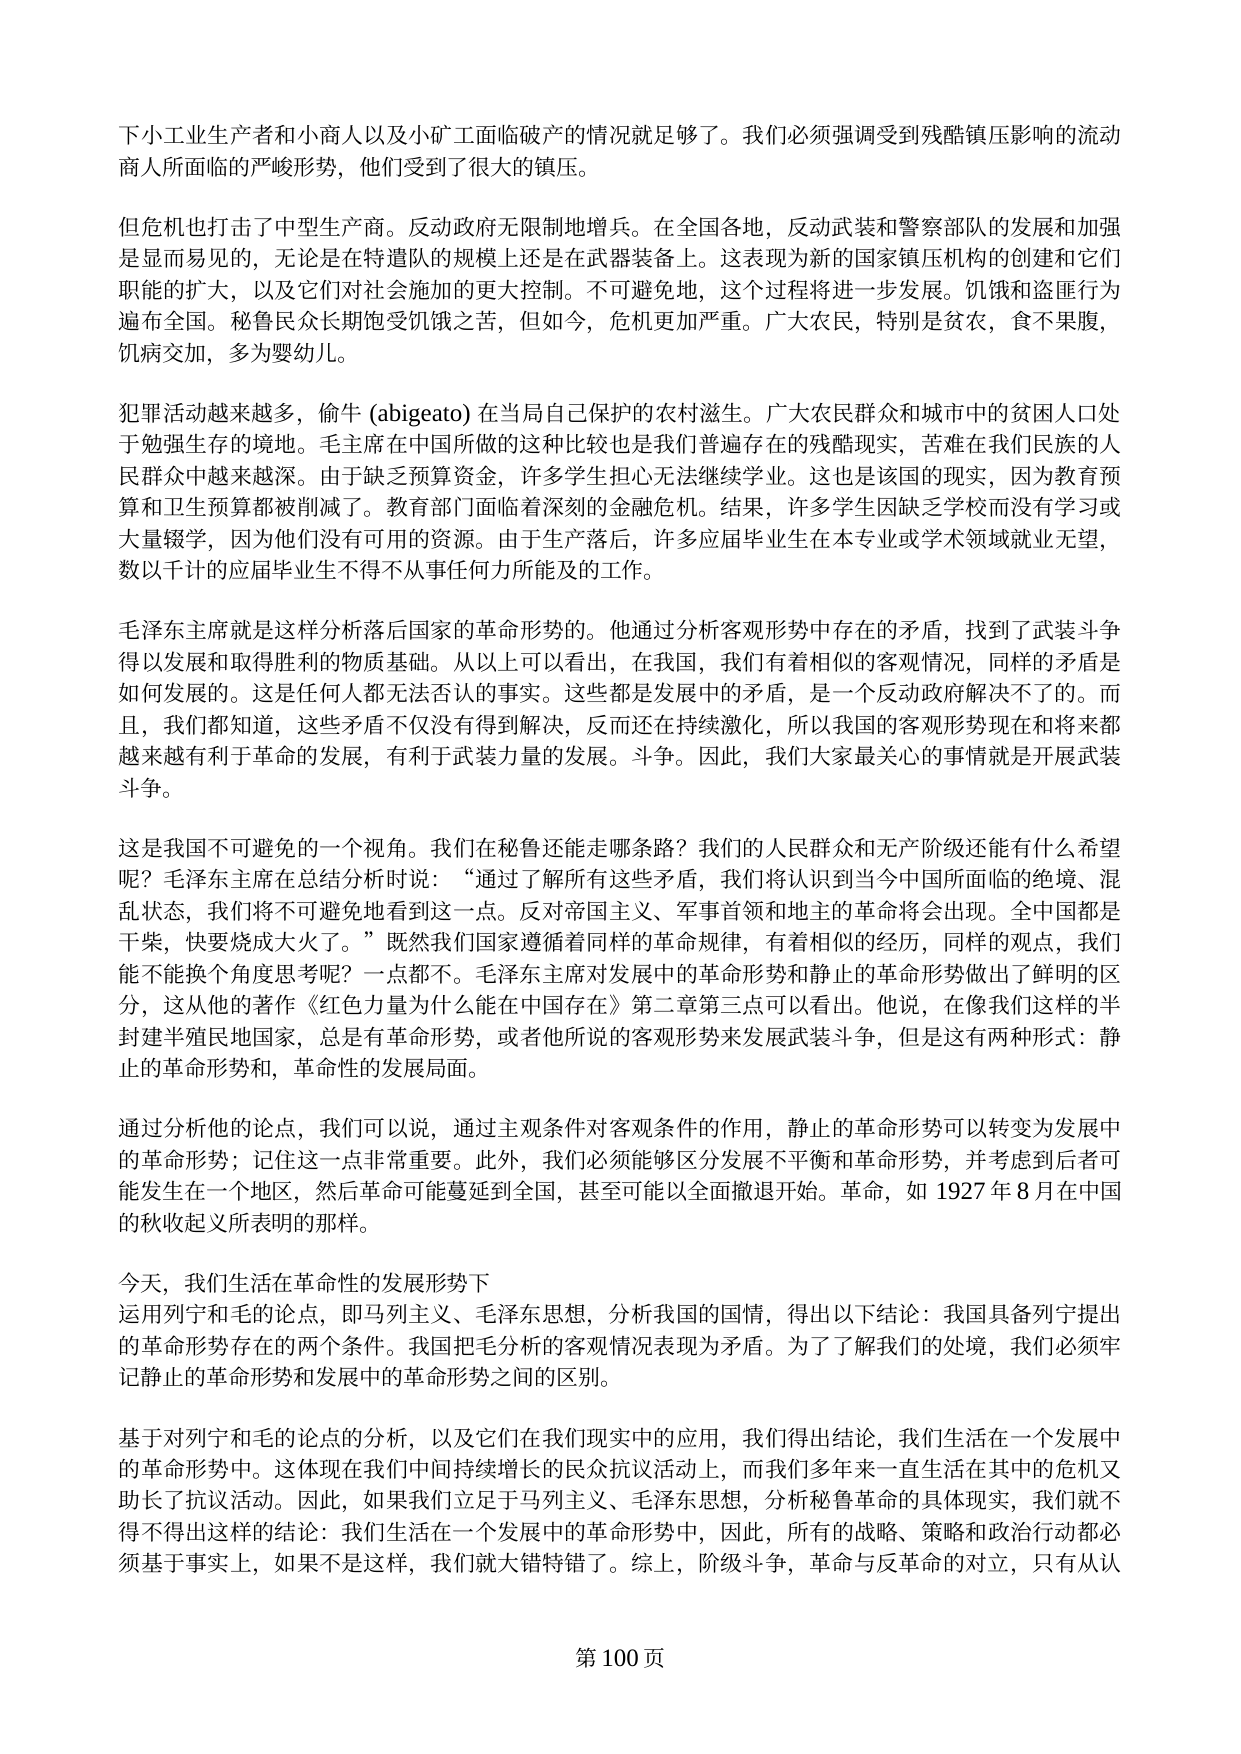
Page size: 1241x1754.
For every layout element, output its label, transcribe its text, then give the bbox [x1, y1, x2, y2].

text 这是我国不可避免的一个视角。我们在秘鲁还能走哪条路？我们的人民群众和无产阶级还能有什么希望呢？毛泽东主席在总结分析时说：“通过了解所有这些矛盾，我们将认识到当今中国所面临的绝境、混乱状态，我们将不可避免地看到这一点。反对帝国主义、军事首领和地主的革命将会出现。全中国都是干柴，快要烧成大火了。”既然我们国家遵循着同样的革命规律，有着相似的经历，同样的观点，我们能不能换个角度思考呢？一点都不。毛泽东主席对发展中的革命形势和静止的革命形势做出了鲜明的区分，这从他的著作《红色力量为什么能在中国存在》第二章第三点可以看出。他说，在像我们这样的半封建半殖民地国家，总是有革命形势，或者他所说的客观形势来发展武装斗争，但是这有两种形式：静止的革命形势和，革命性的发展局面。 [118, 831, 1122, 1083]
text 通过分析他的论点，我们可以说，通过主观条件对客观条件的作用，静止的革命形势可以转变为发展中的革命形势；记住这一点非常重要。此外，我们必须能够区分发展不平衡和革命形势，并考虑到后者可能发生在一个地区，然后革命可能蔓延到全国，甚至可能以全面撤退开始。革命，如1927年8月在中国的秋收起义所表明的那样。 [118, 1112, 1122, 1237]
text 今天，我们生活在革命性的发展形势下 [118, 1266, 1122, 1298]
text 毛泽东主席就是这样分析落后国家的革命形势的。他通过分析客观形势中存在的矛盾，找到了武装斗争得以发展和取得胜利的物质基础。从以上可以看出，在我国，我们有着相似的客观情况，同样的矛盾是如何发展的。这是任何人都无法否认的事实。这些都是发展中的矛盾，是一个反动政府解决不了的。而且，我们都知道，这些矛盾不仅没有得到解决，反而还在持续激化，所以我国的客观形势现在和将来都越来越有利于革命的发展，有利于武装力量的发展。斗争。因此，我们大家最关心的事情就是开展武装斗争。 [118, 614, 1122, 802]
text 运用列宁和毛的论点，即马列主义、毛泽东思想，分析我国的国情，得出以下结论：我国具备列宁提出的革命形势存在的两个条件。我国把毛分析的客观情况表现为矛盾。为了了解我们的处境，我们必须牢记静止的革命形势和发展中的革命形势之间的区别。 [118, 1298, 1122, 1392]
text 但危机也打击了中型生产商。反动政府无限制地增兵。在全国各地，反动武装和警察部队的发展和加强是显而易见的，无论是在特遣队的规模上还是在武器装备上。这表现为新的国家镇压机构的创建和它们职能的扩大，以及它们对社会施加的更大控制。不可避免地，这个过程将进一步发展。饥饿和盗匪行为遍布全国。秘鲁民众长期饱受饥饿之苦，但如今，危机更加严重。广大农民，特别是贫农，食不果腹，饥病交加，多为婴幼儿。 [118, 210, 1122, 367]
text 犯罪活动越来越多，偷牛 (abigeato) 在当局自己保护的农村滋生。广大农民群众和城市中的贫困人口处于勉强生存的境地。毛主席在中国所做的这种比较也是我们普遍存在的残酷现实，苦难在我们民族的人民群众中越来越深。由于缺乏预算资金，许多学生担心无法继续学业。这也是该国的现实，因为教育预算和卫生预算都被削减了。教育部门面临着深刻的金融危机。结果，许多学生因缺乏学校而没有学习或大量辍学，因为他们没有可用的资源。由于生产落后，许多应届毕业生在本专业或学术领域就业无望，数以千计的应届毕业生不得不从事任何力所能及的工作。 [118, 396, 1122, 585]
text 基于对列宁和毛的论点的分析，以及它们在我们现实中的应用，我们得出结论，我们生活在一个发展中的革命形势中。这体现在我们中间持续增长的民众抗议活动上，而我们多年来一直生活在其中的危机又助长了抗议活动。因此，如果我们立足于马列主义、毛泽东思想，分析秘鲁革命的具体现实，我们就不得不得出这样的结论：我们生活在一个发展中的革命形势中，因此，所有的战略、策略和政治行动都必须基于事实上，如果不是这样，我们就大错特错了。综上，阶级斗争，革命与反革命的对立，只有从认 [118, 1421, 1122, 1578]
text 下小工业生产者和小商人以及小矿工面临破产的情况就足够了。我们必须强调受到残酷镇压影响的流动商人所面临的严峻形势，他们受到了很大的镇压。 [118, 118, 1122, 181]
